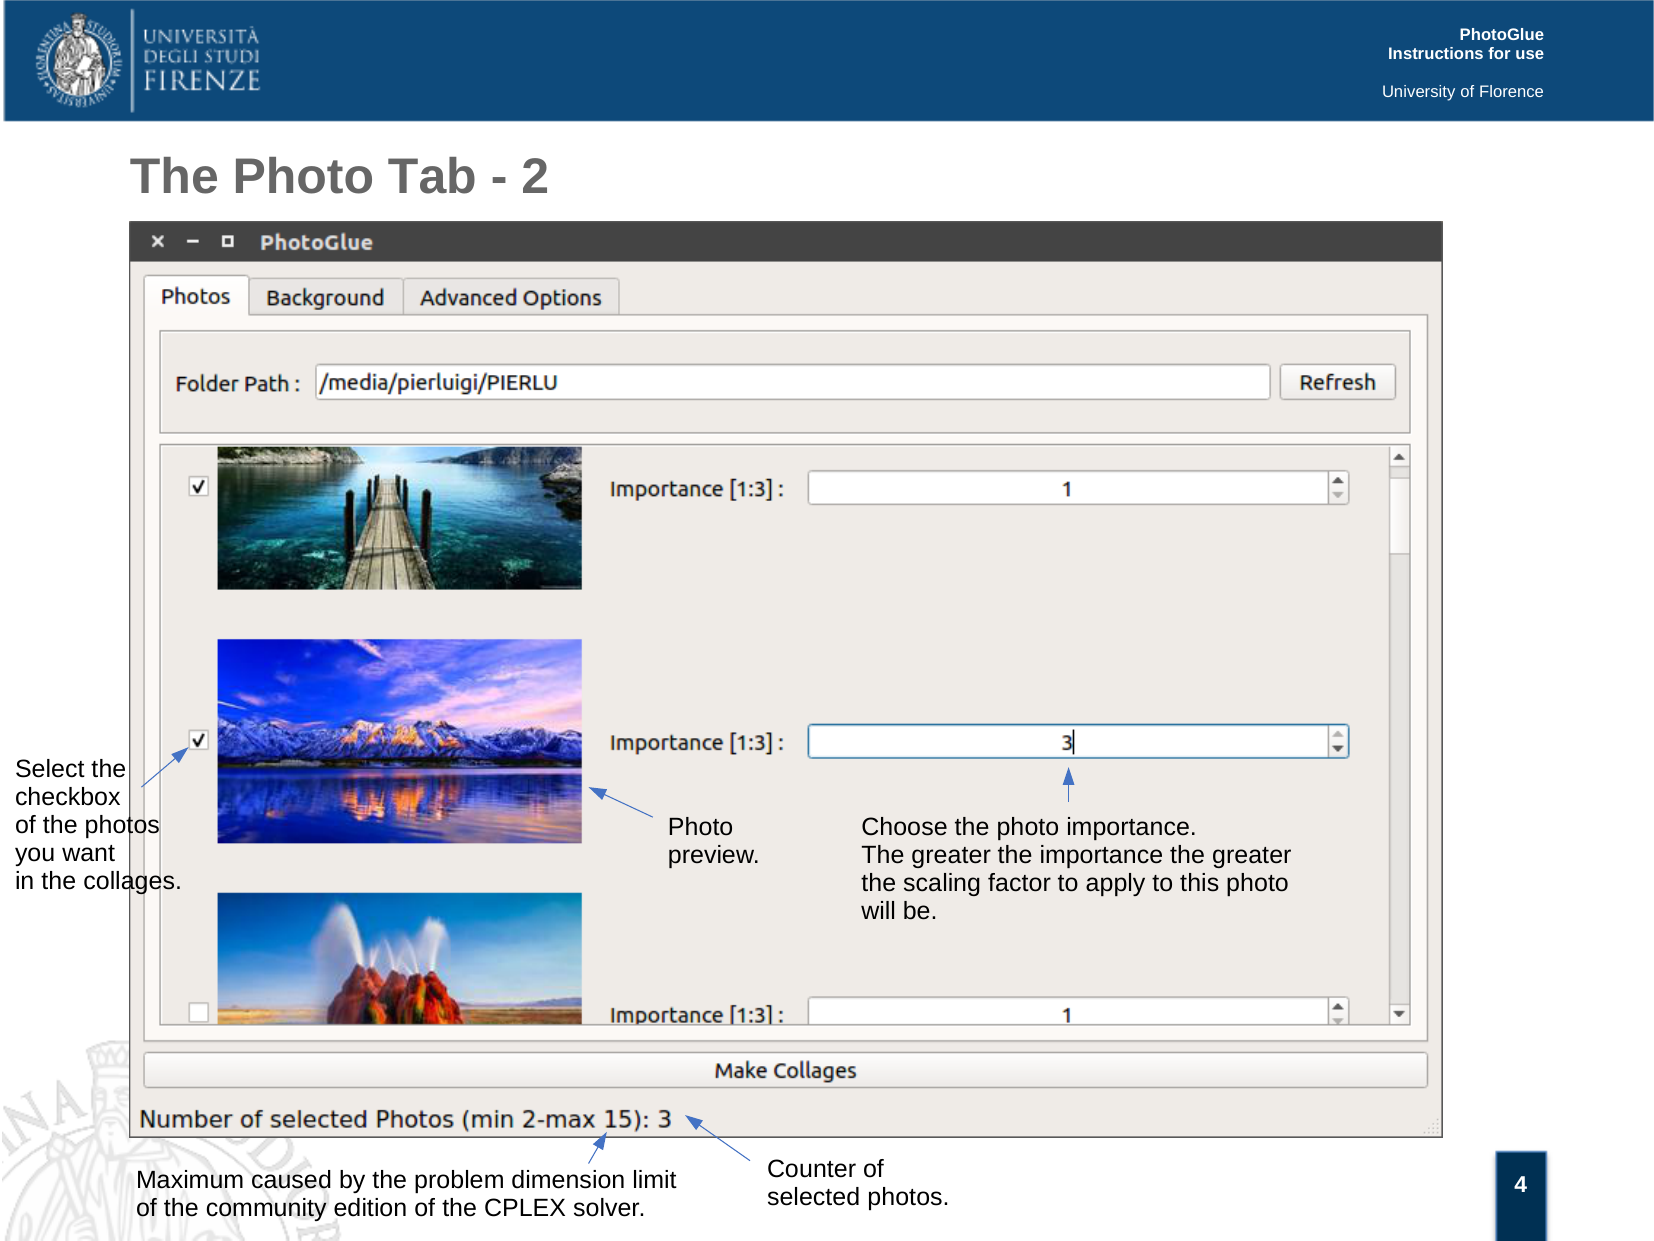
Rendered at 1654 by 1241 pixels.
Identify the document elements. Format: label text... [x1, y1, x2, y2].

text_box Choose the photo importance. The greater the importance the greater the scaling factor to apply to this photo will be. [846, 804, 1318, 987]
text_box 4 [1505, 1160, 1536, 1208]
text_box PhotoGlue Instructions for use University of Florence [685, 24, 1548, 102]
text_box The Photo Tab - 2 [129, 101, 993, 221]
text_box Photo preview. [652, 804, 795, 881]
text_box Select the checkbox of the photos you want in the collages. [0, 747, 224, 960]
picture [2, 0, 1654, 1241]
text_box Maximum caused by the problem dimension limit of the community edition of the CPLEX solver. [121, 1158, 710, 1235]
text_box Counter of selected photos. [752, 1147, 1008, 1241]
